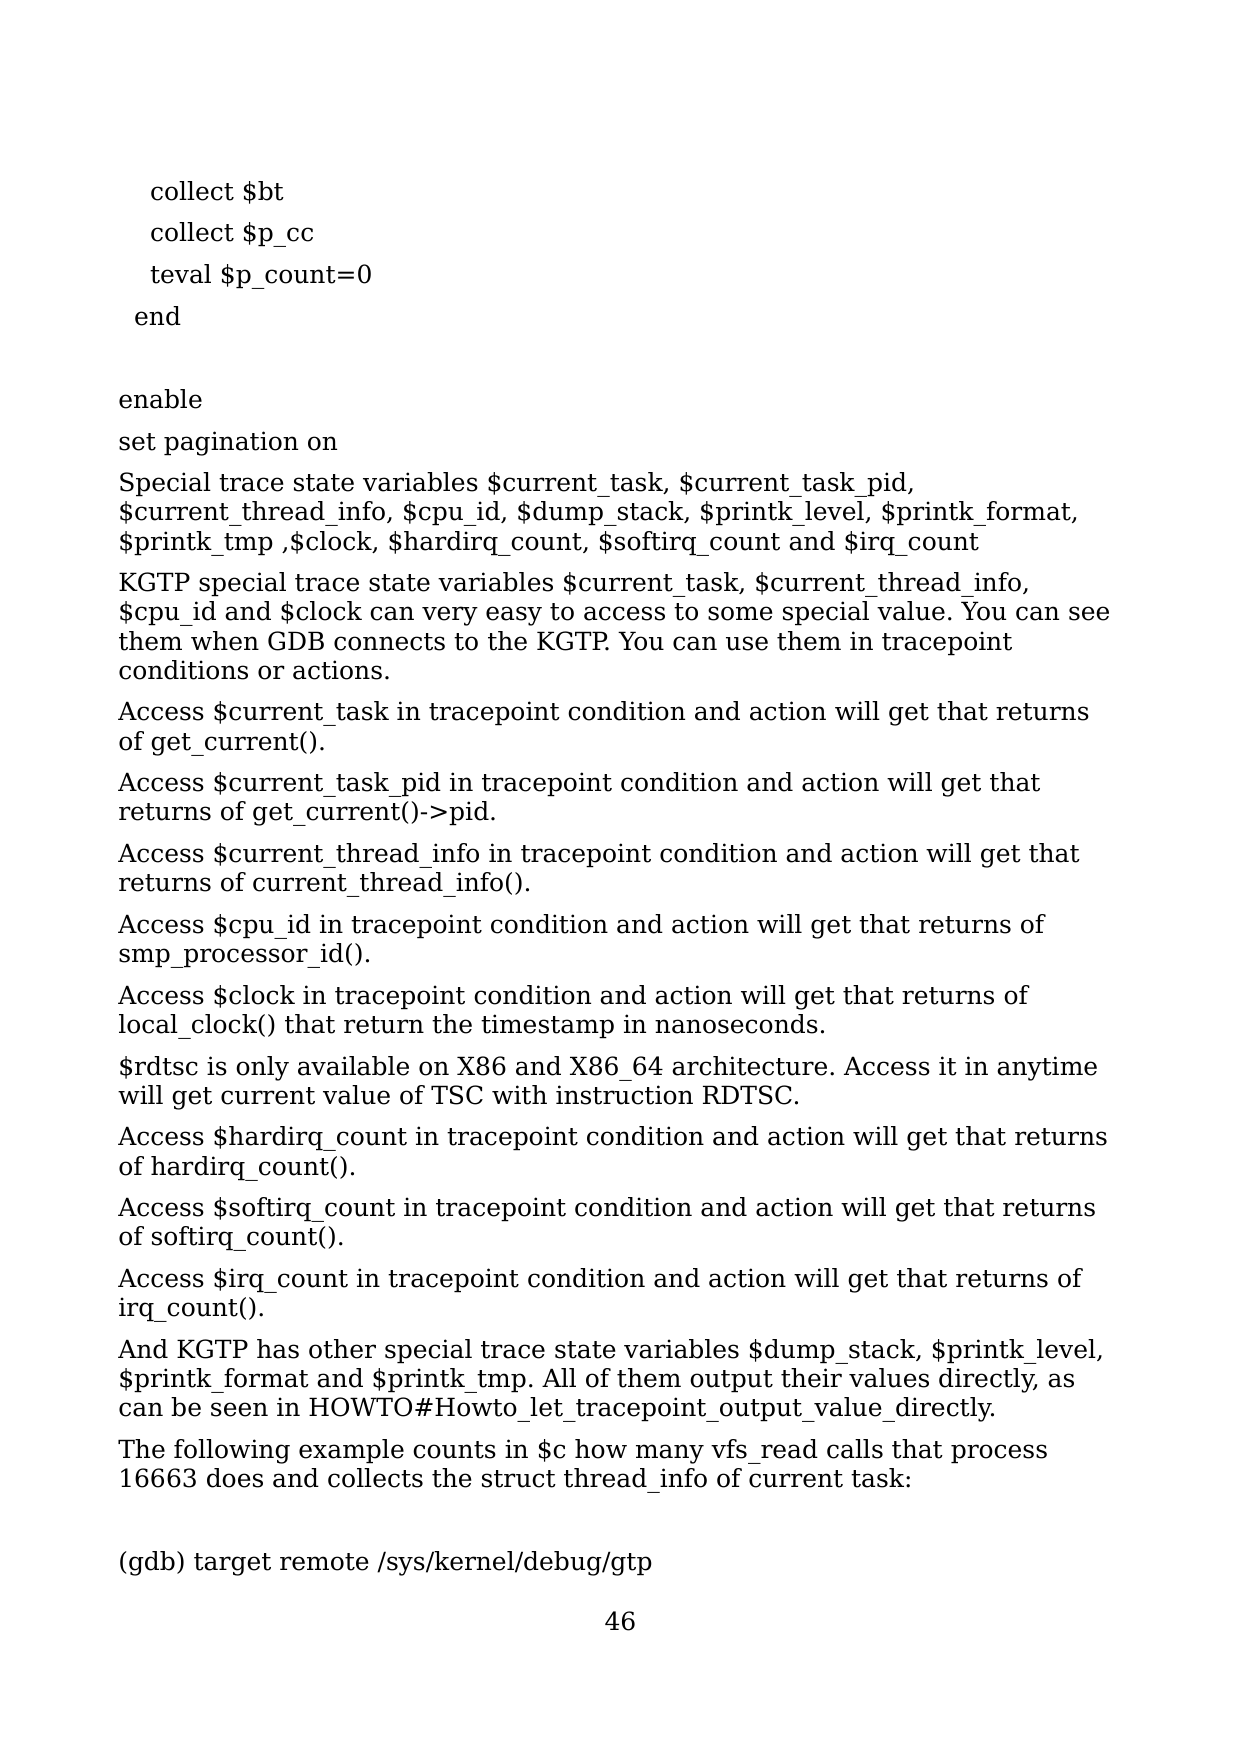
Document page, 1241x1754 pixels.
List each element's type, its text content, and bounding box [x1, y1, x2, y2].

text enable [118, 385, 1122, 414]
text The following example counts in $c how many vfs_read calls that process 16663 does and collects the struct thread_info of current task: [118, 1435, 1122, 1493]
text collect $p_cc [118, 218, 1122, 248]
text Access $softirq_count in tracepoint condition and action will get that returns of softirq_count(). [118, 1193, 1122, 1252]
text Special trace state variables $current_task, $current_task_pid, $current_thread_info, $cpu_id, $dump_stack, $printk_level, $printk_format, $printk_tmp ,$clock, $hardirq_count, $softirq_count and $irq_count [118, 468, 1122, 556]
text Access $current_task_pid in tracepoint condition and action will get that returns of get_current()->pid. [118, 768, 1122, 827]
text Access $current_task in tracepoint condition and action will get that returns of get_current(). [118, 698, 1122, 756]
text Access $clock in tracepoint condition and action will get that returns of local_clock() that return the timestamp in nanoseconds. [118, 981, 1122, 1039]
text Access $hardirq_count in tracepoint condition and action will get that returns of hardirq_count(). [118, 1123, 1122, 1181]
text Access $irq_count in tracepoint condition and action will get that returns of irq_count(). [118, 1264, 1122, 1323]
text KGTP special trace state variables $current_task, $current_thread_info, $cpu_id and $clock can very easy to access to some special value. You can see them when GDB connects to the KGTP. You can use them in tracepoint conditions or actions. [118, 568, 1122, 685]
text Access $cpu_id in tracepoint condition and action will get that returns of smp_processor_id(). [118, 910, 1122, 968]
text end [118, 302, 1122, 331]
text And KGTP has other special trace state variables $dump_stack, $printk_level, $printk_format and $printk_tmp. All of them output their values directly, as can be seen in HOWTO#Howto_let_tracepoint_output_value_directly. [118, 1335, 1122, 1423]
text Access $current_thread_info in tracepoint condition and action will get that returns of current_thread_info(). [118, 839, 1122, 898]
text set pagination on [118, 427, 1122, 456]
text teval $p_count=0 [118, 260, 1122, 289]
text $rdtsc is only available on X86 and X86_64 architecture. Access it in anytime will get current value of TSC with instruction RDTSC. [118, 1052, 1122, 1110]
text collect $bt [118, 177, 1122, 206]
text (gdb) target remote /sys/kernel/debug/gtp [118, 1548, 1122, 1577]
